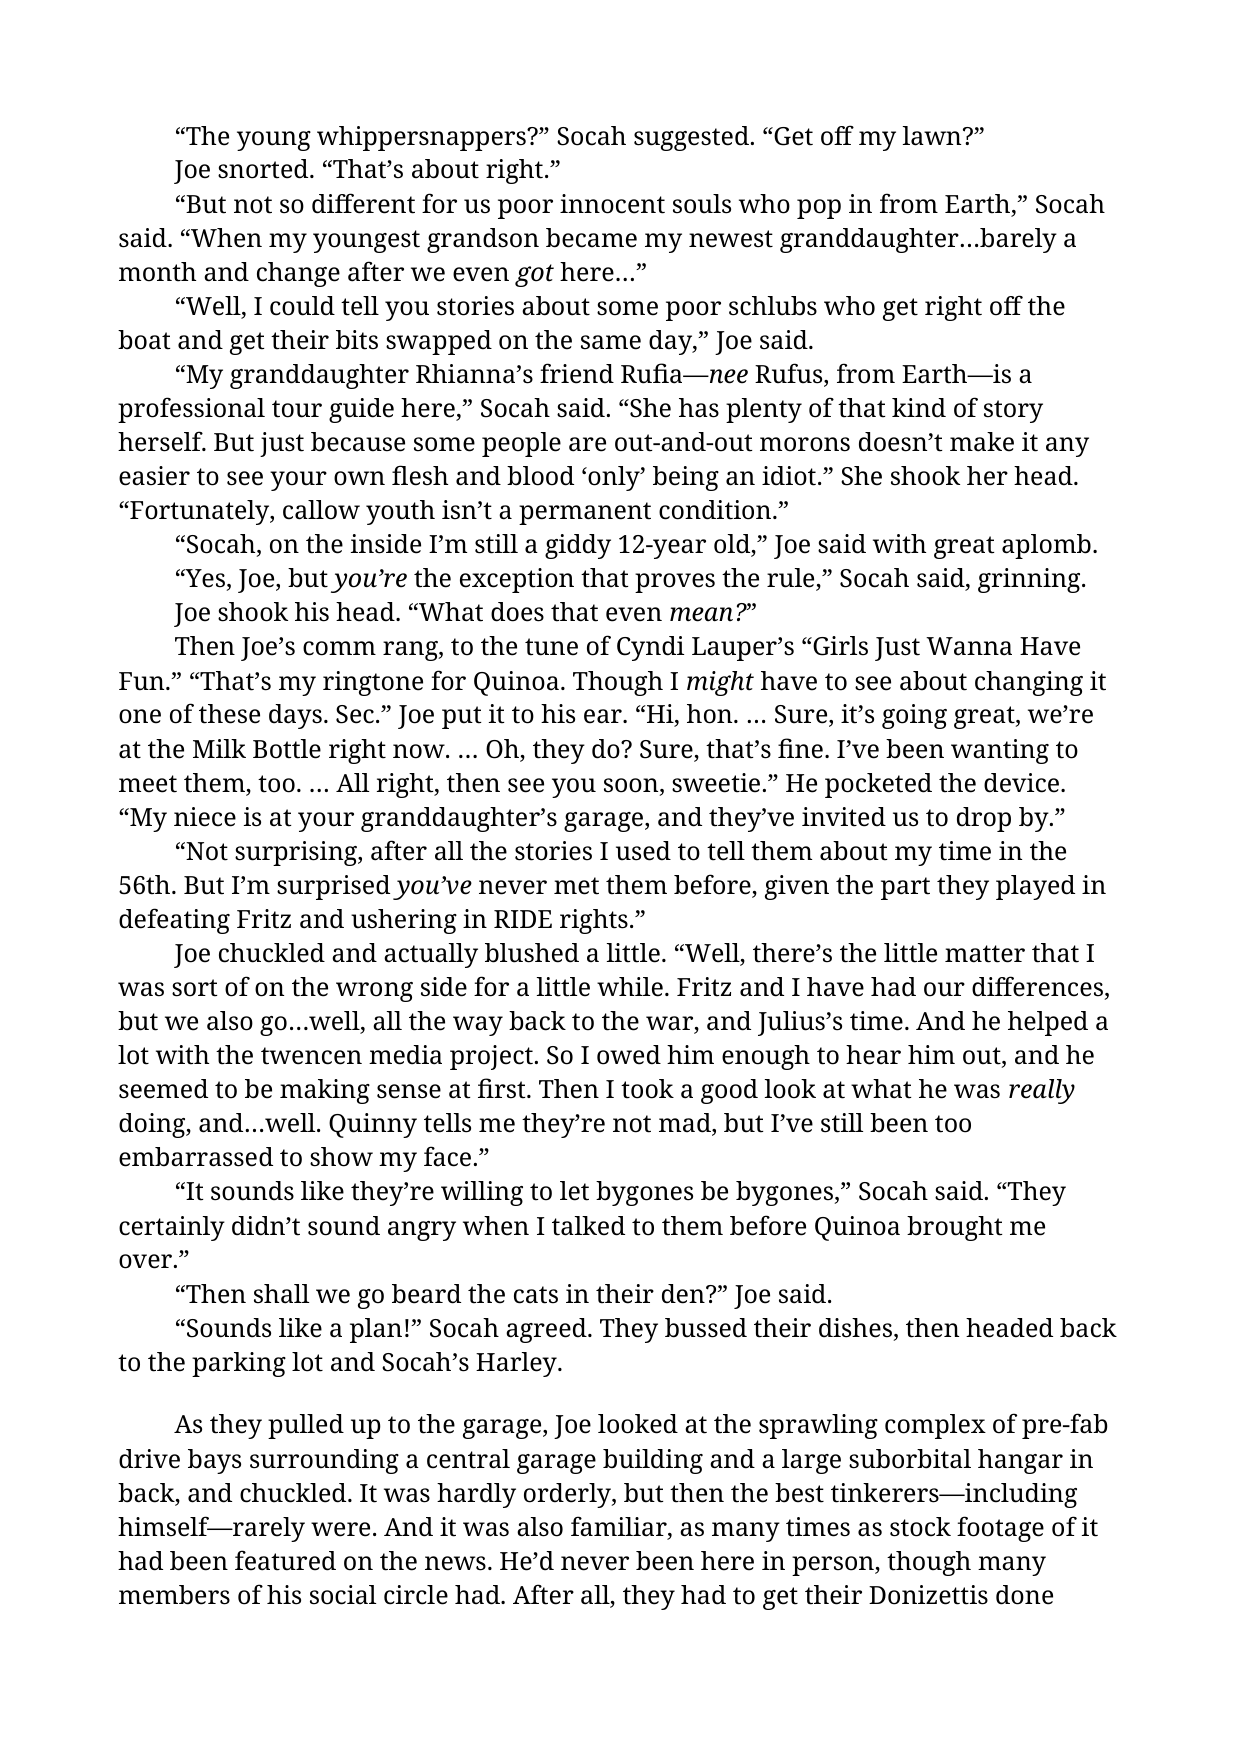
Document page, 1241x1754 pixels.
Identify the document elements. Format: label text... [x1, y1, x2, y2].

text “Well, I could tell you stories about some poor schlubs who get right off the boat and get their bits swapped on the same day,” Joe said. [118, 288, 1122, 357]
text “But not so different for us poor innocent souls who pop in from Earth,” Socah said. “When my youngest grandson became my newest granddaughter…barely a month and change after we even got here…” [118, 186, 1122, 288]
text Joe shook his head. “What does that even mean?” [118, 595, 1122, 629]
text Then Joe’s comm rang, to the tune of Cyndi Lauper’s “Girls Just Wanna Have Fun.” “That’s my ringtone for Quinoa. Though I might have to see about changing it one of these days. Sec.” Joe put it to his ear. “Hi, hon. … Sure, it’s going great, we’re at the Milk Bottle right now. … Oh, they do? Sure, that’s fine. I’ve been wanting to meet them, too. … All right, then see you soon, sweetie.” He pocketed the device. “My niece is at your granddaughter’s garage, and they’ve invited us to drop by.” [118, 629, 1122, 833]
text “My granddaughter Rhianna’s friend Rufia—nee Rufus, from Earth—is a professional tour guide here,” Socah said. “She has plenty of that kind of story herself. But just because some people are out-and-out morons doesn’t make it any easier to see your own flesh and blood ‘only’ being an idiot.” She shook her head. “Fortunately, callow youth isn’t a permanent condition.” [118, 357, 1122, 527]
text “Sounds like a plan!” Socah agreed. They bussed their dishes, then headed back to the parking lot and Socah’s Harley. [118, 1310, 1122, 1378]
text “It sounds like they’re willing to let bygones be bygones,” Socah said. “They certainly didn’t sound angry when I talked to them before Quinoa brought me over.” [118, 1174, 1122, 1276]
text As they pulled up to the garage, Joe looked at the sprawling complex of pre-fab drive bays surrounding a central garage building and a large suborbital hangar in back, and chuckled. It was hardly orderly, but then the best tinkerers—including himself—rarely were. And it was also familiar, as many times as stock footage of it had been featured on the news. He’d never been here in person, though many members of his social circle had. After all, they had to get their Donizettis done [118, 1407, 1122, 1612]
text “The young whippersnappers?” Socah suggested. “Get off my lawn?” [118, 118, 1122, 152]
text Joe chuckled and actually blushed a little. “Well, there’s the little matter that I was sort of on the wrong side for a little while. Fritz and I have had our differences, but we also go…well, all the way back to the war, and Julius’s time. And he helped a lot with the twencen media project. So I owed him enough to hear him out, and he seemed to be making sense at first. Then I took a good look at what he was really doing, and…well. Quinny tells me they’re not mad, but I’ve still been too embarrassed to show my face.” [118, 936, 1122, 1174]
text “Socah, on the inside I’m still a giddy 12-year old,” Joe said with great aplomb. [118, 527, 1122, 561]
text “Then shall we go beard the cats in their den?” Joe said. [118, 1276, 1122, 1310]
text Joe snorted. “That’s about right.” [118, 152, 1122, 186]
text “Yes, Joe, but you’re the exception that proves the rule,” Socah said, grinning. [118, 561, 1122, 595]
text “Not surprising, after all the stories I used to tell them about my time in the 56th. But I’m surprised you’ve never met them before, given the part they played in defeating Fritz and ushering in RIDE rights.” [118, 833, 1122, 936]
